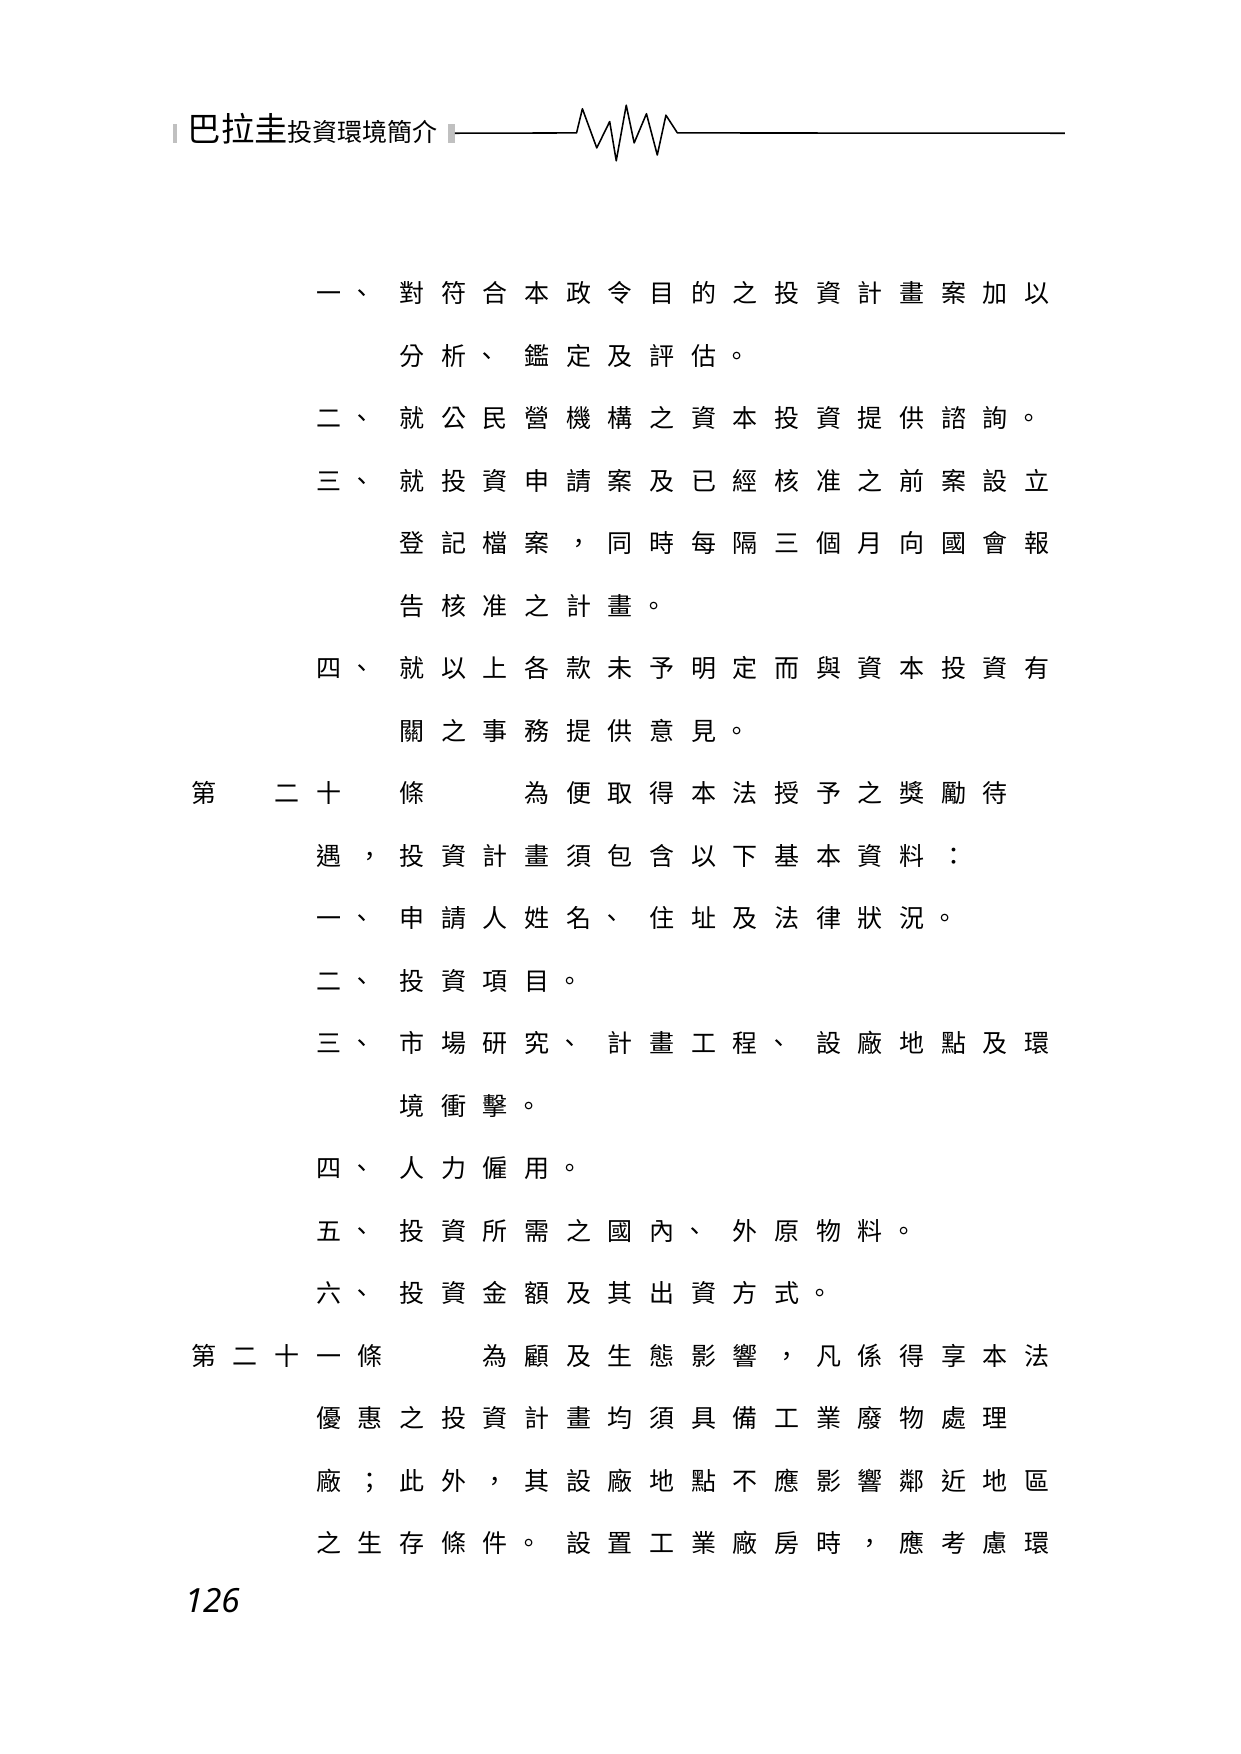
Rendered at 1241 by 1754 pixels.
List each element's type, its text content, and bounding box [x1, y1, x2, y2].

text 四、就以上各款未予明定而與資本投資有關之事務提供意見。 [305, 625, 1058, 750]
text 六、投資金額及其出資方式。 [305, 1250, 1058, 1313]
text 四、人力僱用。 [305, 1125, 1058, 1188]
text 二、就公民營機構之資本投資提供諮詢。 [305, 375, 1058, 438]
text 三、市場研究、計畫工程、設廠地點及環境衝擊。 [305, 1000, 1058, 1125]
text 三、就投資申請案及已經核准之前案設立登記檔案，同時每隔三個月向國會報告核准之計畫。 [305, 438, 1058, 625]
text 五、投資所需之國內、外原物料。 [305, 1188, 1058, 1250]
text 一、對符合本政令目的之投資計畫案加以分析、鑑定及評估。 [305, 250, 1058, 375]
text 二、投資項目。 [305, 938, 1058, 1000]
text 第 二十 條 為便取得本法授予之獎勵待遇，投資計畫須包含以下基本資料： [183, 750, 1058, 875]
text 第二十一條 為顧及生態影響，凡係得享本法優惠之投資計畫均須具備工業廢物處理廠；此外，其設廠地點不應影響鄰近地區之生存條件。設置工業廠房時，應考慮環 [183, 1313, 1058, 1563]
text 一、申請人姓名、住址及法律狀況。 [305, 875, 1058, 938]
